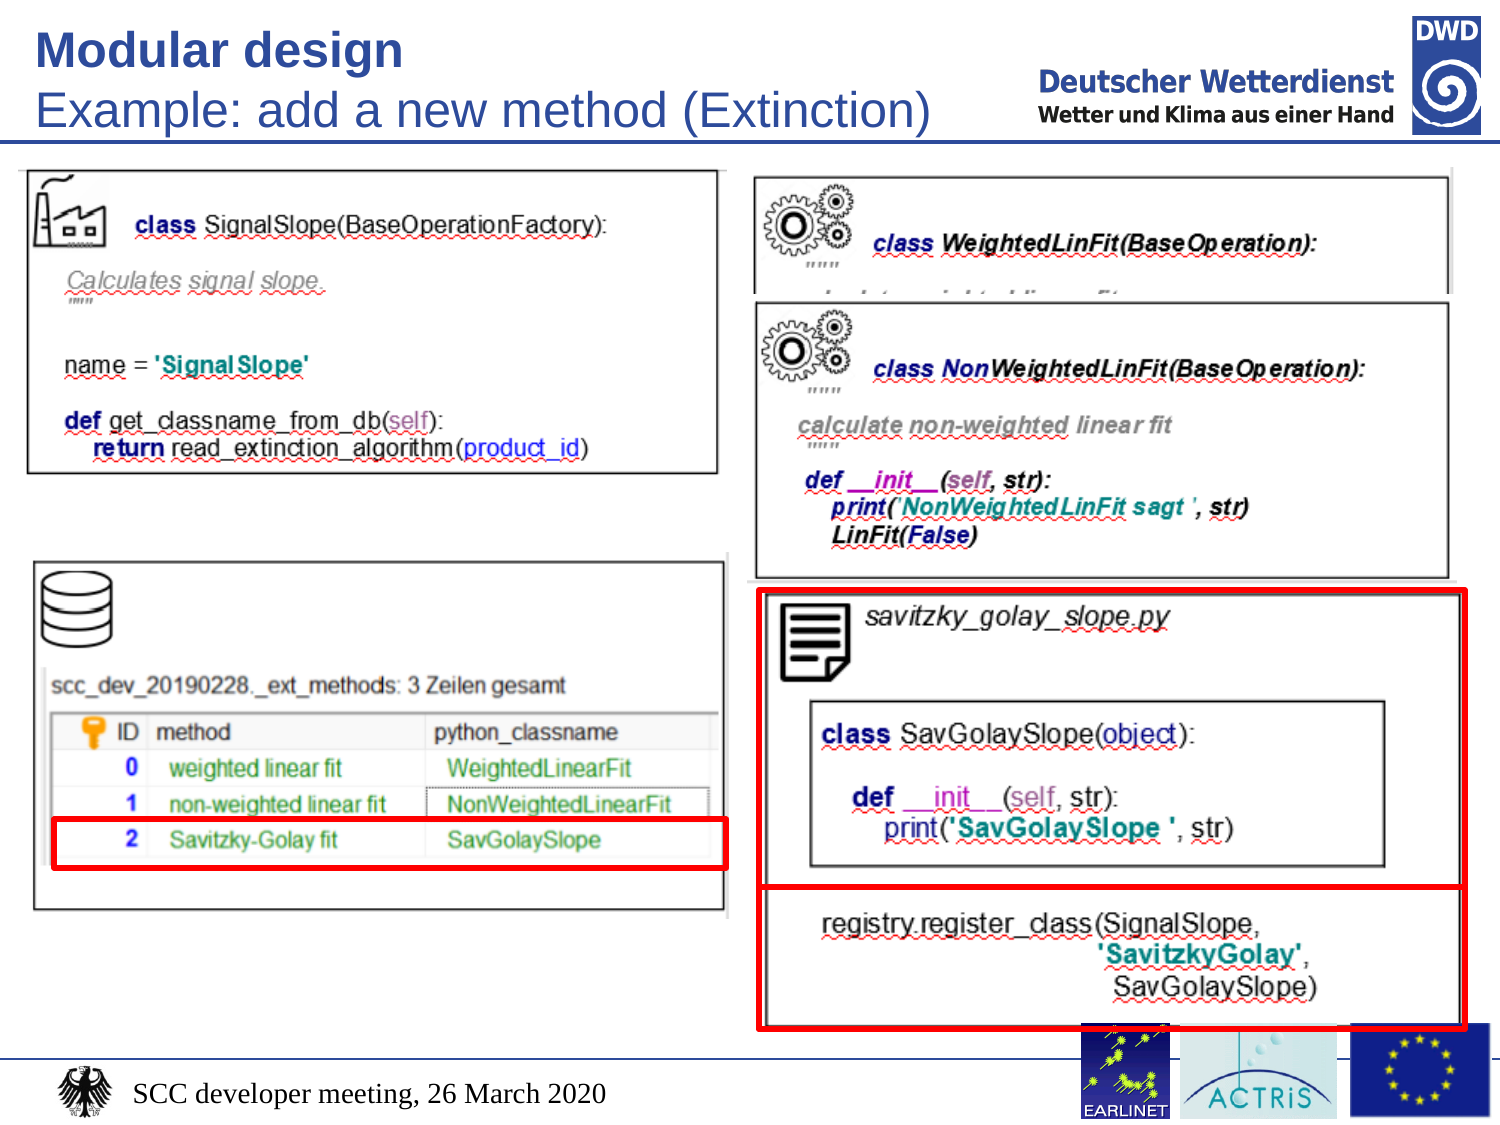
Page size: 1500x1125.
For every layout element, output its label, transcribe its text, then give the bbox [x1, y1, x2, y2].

picture [762, 890, 1462, 1026]
picture [762, 590, 1492, 1119]
text_box Modular design Example: add a new method (Extinction) [20, 9, 988, 206]
picture [1038, 16, 1481, 135]
picture [762, 593, 1462, 884]
picture [55, 1064, 114, 1119]
picture [745, 167, 1457, 585]
picture [18, 161, 727, 482]
picture [26, 552, 735, 919]
